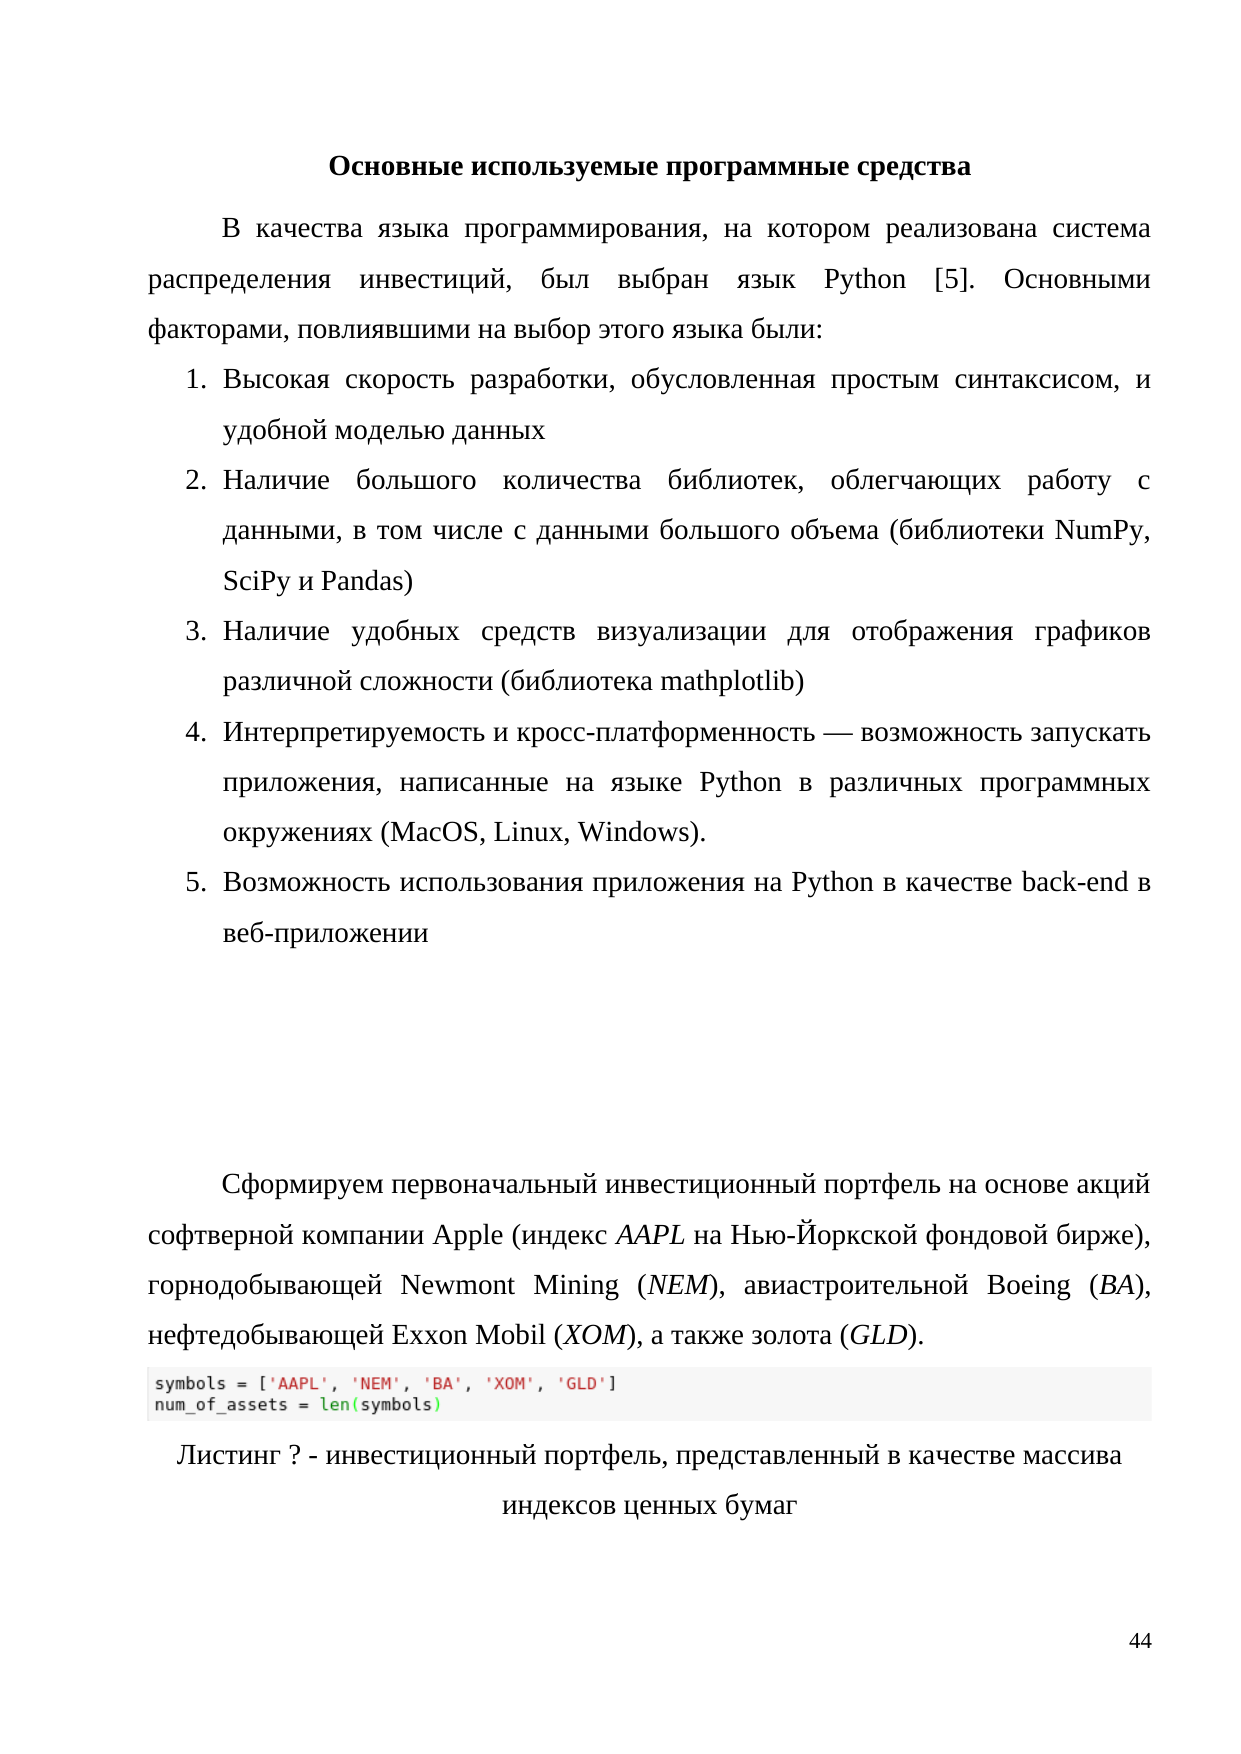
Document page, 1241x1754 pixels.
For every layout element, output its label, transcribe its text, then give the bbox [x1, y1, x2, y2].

list Наличие большого количества библиотек, облегчающих работу с данными, в том числе с данными большого объема (библиотеки NumPy, SciPy и Pandas) [185, 462, 1152, 596]
subtitle Основные используемые программные средства [148, 148, 1152, 181]
list Высокая скорость разработки, обусловленная простым синтаксисом, и удобной моделью данных [185, 361, 1152, 445]
list Интерпретируемость и кросс-платформенность — возможность запускать приложения, написанные на языке Python в различных программных окружениях (MacOS, Linux, Windows). [185, 714, 1152, 848]
list Наличие удобных средств визуализации для отображения графиков различной сложности (библиотека mathplotlib) [185, 613, 1152, 697]
text Листинг ? - инвестиционный портфель, представленный в качестве массива индексов ценных бумаг [148, 1437, 1152, 1521]
text Сформируем первоначальный инвестиционный портфель на основе акций софтверной компании Apple (индекс AAPL на Нью-Йоркской фондовой бирже), горнодобывающей Newmont Mining (NEM), авиастроительной Boeing (BA), нефтедобывающей Exxon Mobil (XOM), а также золота (GLD). [148, 1166, 1152, 1351]
list Возможность использования приложения на Python в качестве back-end в веб-приложении [185, 864, 1152, 948]
picture [147, 1367, 1152, 1421]
text В качества языка программирования, на котором реализована система распределения инвестиций, был выбран язык Python [5]. Основными факторами, повлиявшими на выбор этого языка были: [148, 211, 1152, 345]
